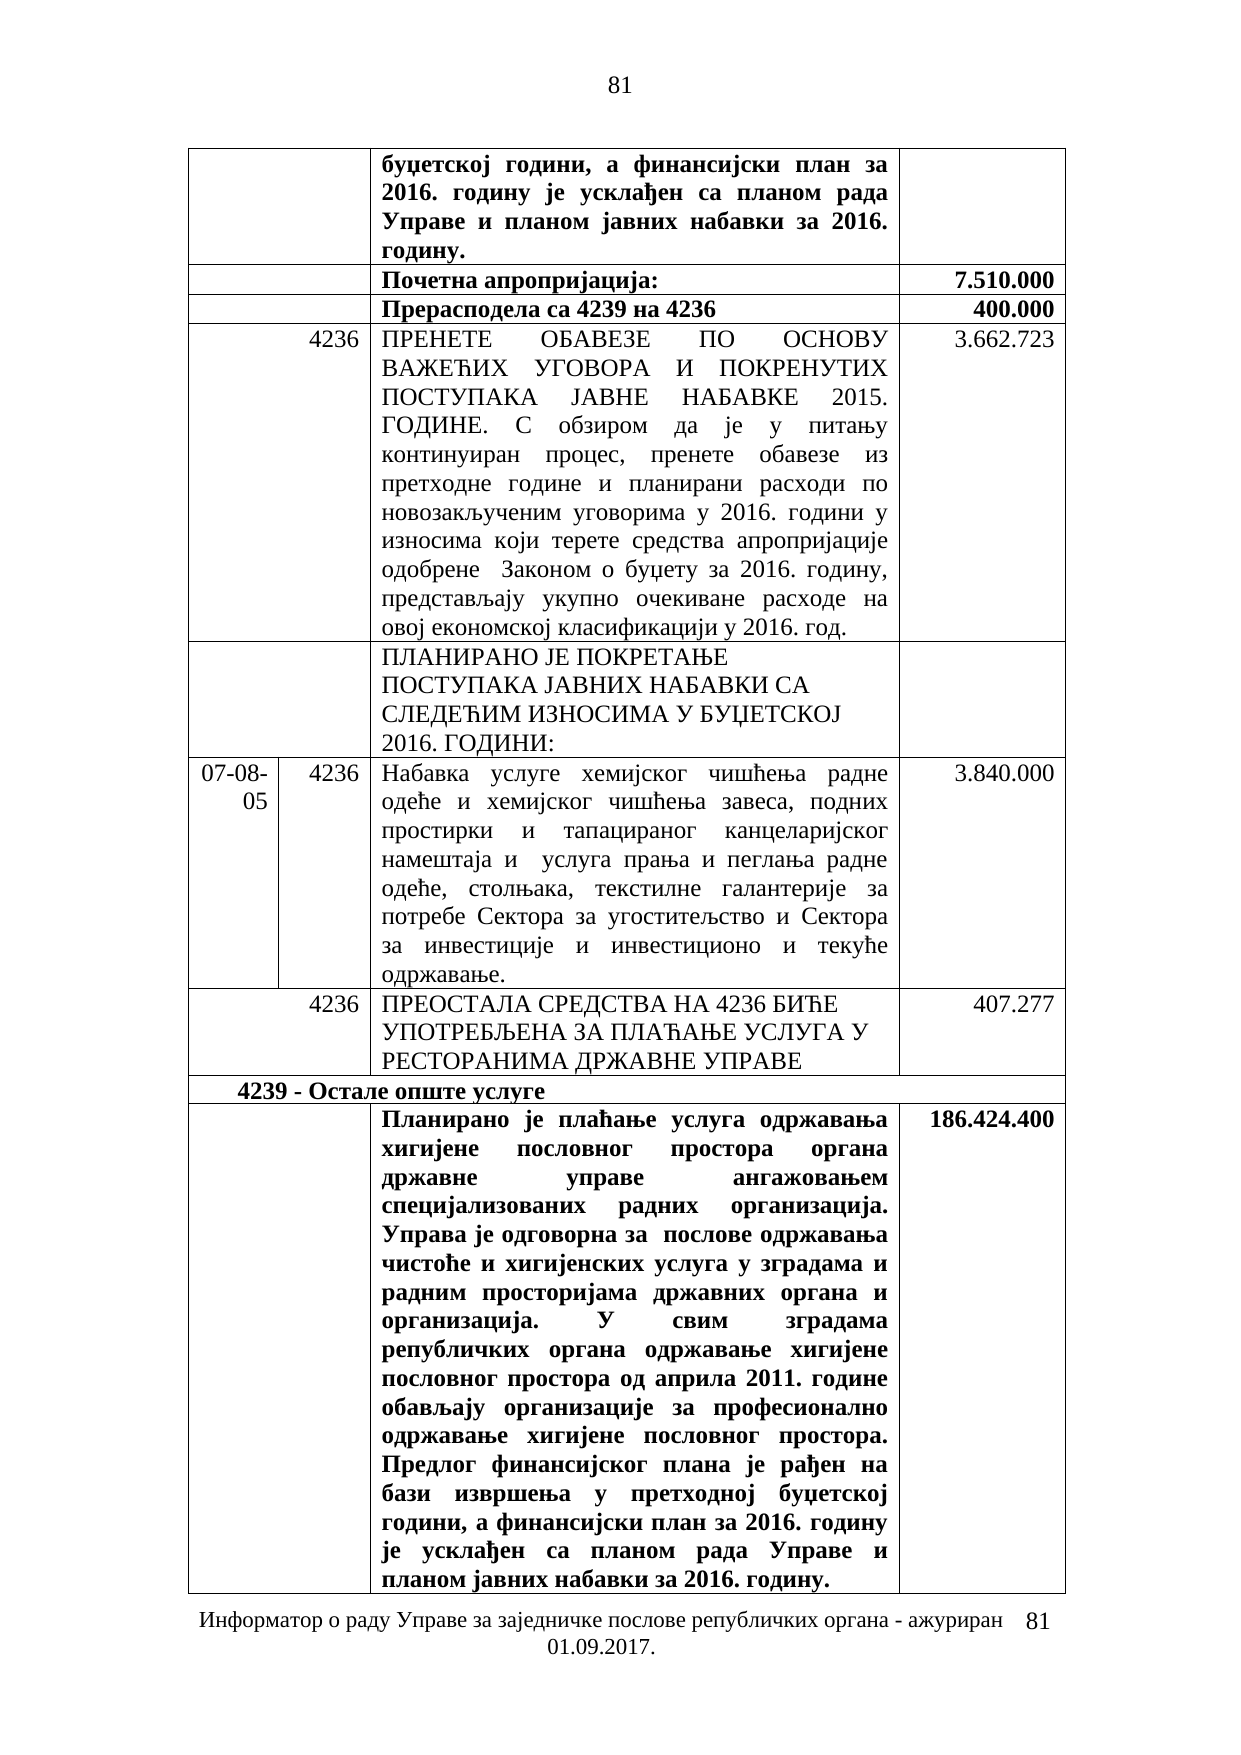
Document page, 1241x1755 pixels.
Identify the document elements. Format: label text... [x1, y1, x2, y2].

table_cell 407.277 [900, 989, 1065, 1075]
table_cell 3.662.723 [900, 324, 1065, 641]
table_cell [189, 149, 370, 264]
table_cell Планирано је плаћање услуга одржавања хигијене пословног простора органа државне управе ангажовањем специјализованих радних организација. Управа је одговорна за послове одржавања чистоће и хигијенских услуга у зградама и радним просторијама државних органа и организација. У свим зградама републичких органа одржавање хигијене пословног простора од априла 2011. године обављају организације за професионално одржавање хигијене пословног простора. Предлог финансијског плана је рађен на бази извршења у претходној буџетској години, а финансијски план за 2016. годину је усклађен са планом рада Управе и планом јавних набавки за 2016. годину. [371, 1104, 899, 1593]
table_cell 186.424.400 [900, 1104, 1065, 1593]
table_cell ПЛАНИРАНО ЈЕ ПОКРЕТАЊЕ ПОСТУПАКА ЈАВНИХ НАБАВКИ СА СЛЕДЕЋИМ ИЗНОСИМА У БУЏЕТСКОЈ 2016. ГОДИНИ: [371, 642, 899, 757]
table_cell 7.510.000 [900, 265, 1065, 293]
table_cell 3.840.000 [900, 758, 1065, 988]
table_cell 4236 [189, 324, 370, 641]
table_cell Прерасподела са 4239 на 4236 [371, 295, 899, 323]
table_cell буџетској години, а финансијски план за 2016. годину је усклађен са планом рада Управе и планом јавних набавки за 2016. годину. [371, 149, 899, 264]
table_cell ПРЕОСТАЛА СРЕДСТВА НА 4236 БИЋЕ УПОТРЕБЉЕНА ЗА ПЛАЋАЊЕ УСЛУГА У РЕСТОРАНИМА ДРЖАВНЕ УПРАВЕ [371, 989, 899, 1075]
table_cell [189, 265, 370, 293]
table_cell [189, 295, 370, 323]
table_cell Набавка услуге хемијског чишћења радне одеће и хемијског чишћења завеса, подних простирки и тапацираног канцеларијског намештаја и услуга прања и пеглања радне одеће, столњака, текстилне галантерије за потребе Сектора за угоститељство и Сектора за инвестиције и инвестиционо и текуће одржавање. [371, 758, 899, 988]
table_cell 4236 [189, 989, 370, 1075]
table_cell [189, 1104, 370, 1593]
table_cell Почетна апропријација: [371, 265, 899, 293]
table_cell [900, 642, 1065, 757]
table_cell 4236 [279, 758, 370, 988]
table_cell ПРЕНЕТЕ ОБАВЕЗЕ ПО ОСНОВУ ВАЖЕЋИХ УГОВОРА И ПОКРЕНУТИХ ПОСТУПАКА ЈАВНЕ НАБАВКЕ 2015. ГОДИНЕ. С обзиром да је у питању континуиран процес, пренете обавезе из претходне године и планирани расходи по новозакљученим уговорима у 2016. години у износима који терете средства апропријације одобрене Законом о буџету за 2016. годину, представљају укупно очекиване расходе на овој економској класификацији у 2016. год. [371, 324, 899, 641]
table_cell 07-08-05 [189, 758, 278, 988]
table_cell 400.000 [900, 295, 1065, 323]
table_cell 4239 - Остале опште услуге [189, 1076, 1065, 1103]
table_cell [189, 642, 370, 757]
table_cell [900, 149, 1065, 264]
